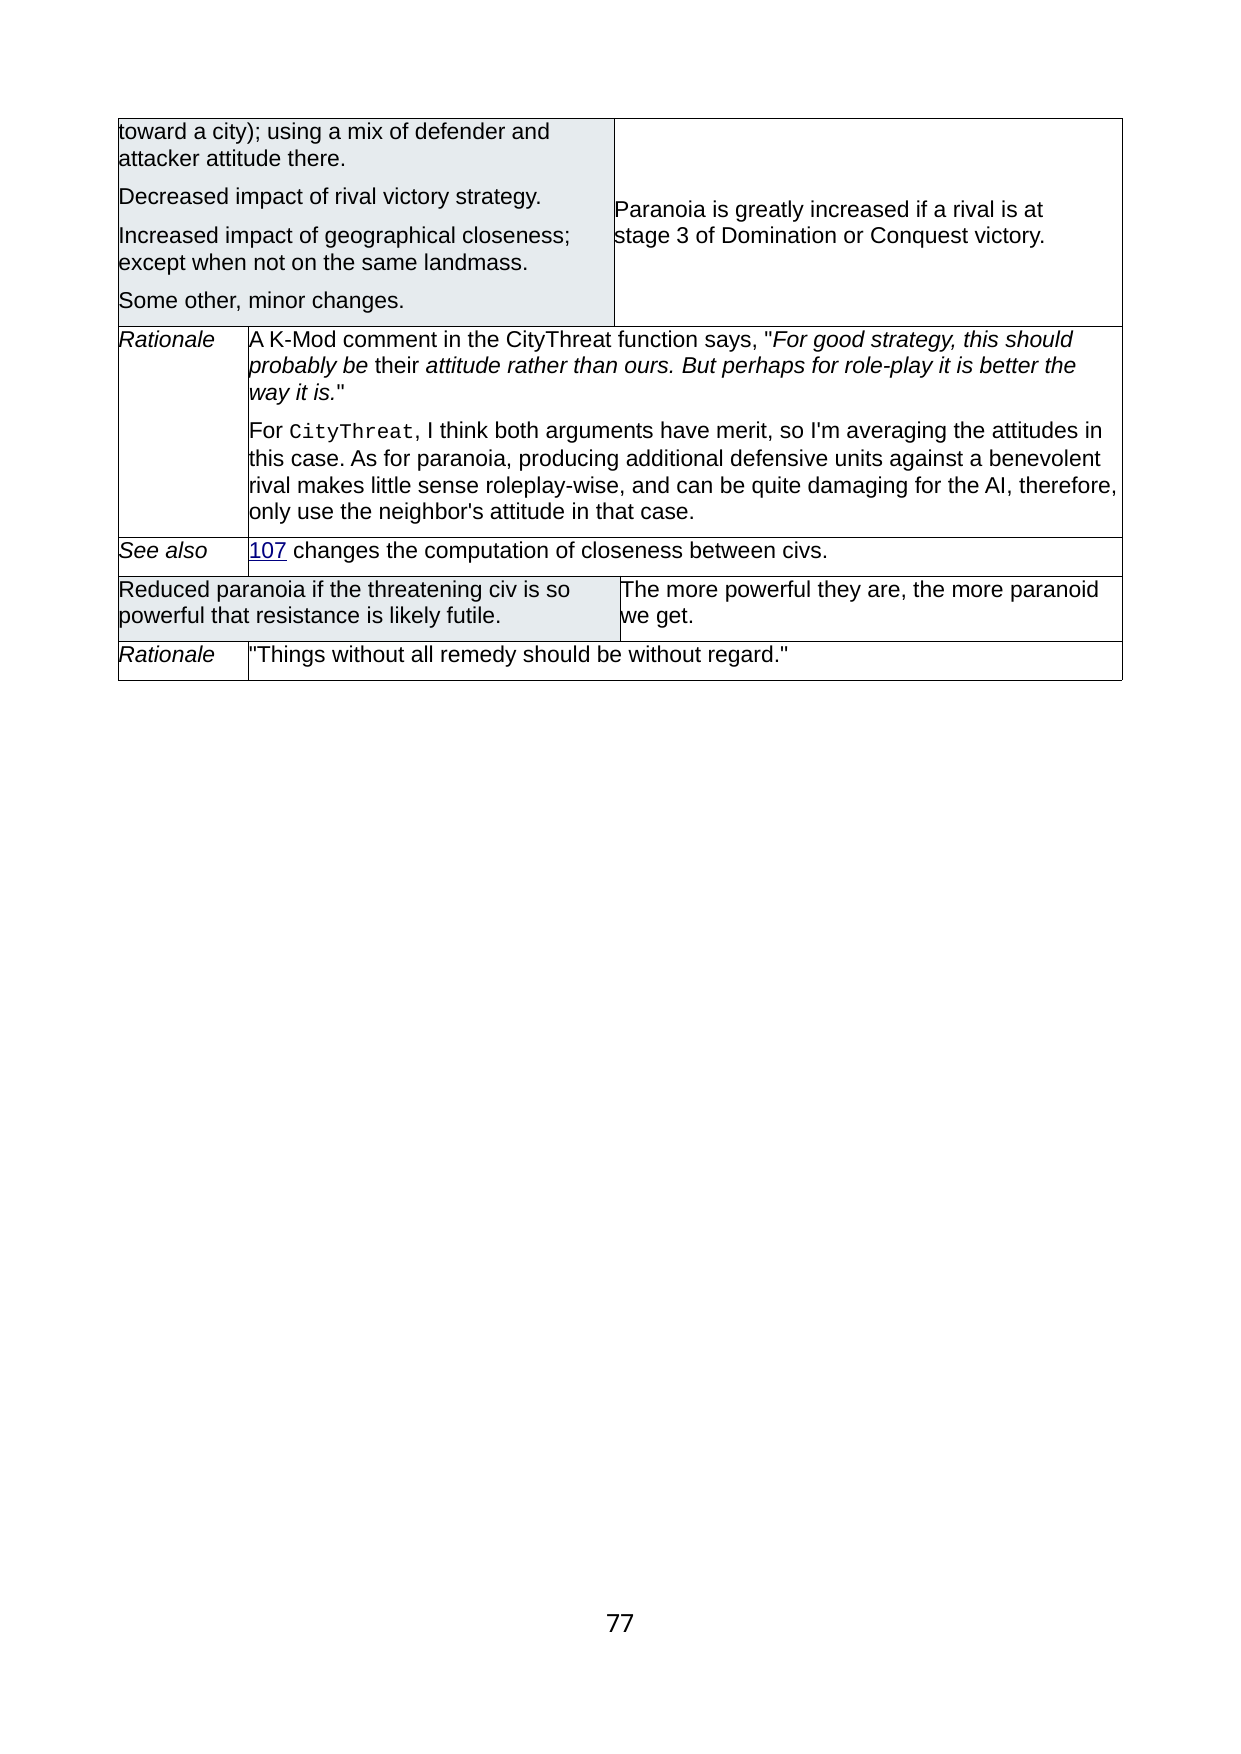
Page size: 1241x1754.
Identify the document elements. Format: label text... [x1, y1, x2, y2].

table_cell "Things without all remedy should be without regard." [249, 642, 1122, 679]
table_cell The more powerful they are, the more paranoid we get. [621, 577, 1122, 641]
table_cell See also [119, 538, 248, 576]
table_cell Rationale [119, 642, 248, 679]
table_cell Paranoia is greatly increased if a rival is at stage 3 of Domination or Conquest victory. [615, 119, 1122, 326]
table_cell 107 changes the computation of closeness between civs. [249, 538, 1122, 576]
table_cell A K-Mod comment in the CityThreat function says, "For good strategy, this should probably be their attitude rather than ours. But perhaps for role-play it is better the way it is." For CityThreat, I think both arguments have merit, so I'm averaging the attitudes in this case. As for paranoia, producing additional defensive units against a benevolent rival makes little sense roleplay-wise, and can be quite damaging for the AI, therefore, only use the neighbor's attitude in that case. [249, 327, 1122, 537]
table_cell Rationale [119, 327, 248, 537]
table_cell toward a city); using a mix of defender and attacker attitude there. Decreased impact of rival victory strategy. Increased impact of geographical closeness; except when not on the same landmass. Some other, minor changes. [119, 119, 614, 326]
table_cell Reduced paranoia if the threatening civ is so powerful that resistance is likely futile. [119, 577, 620, 641]
